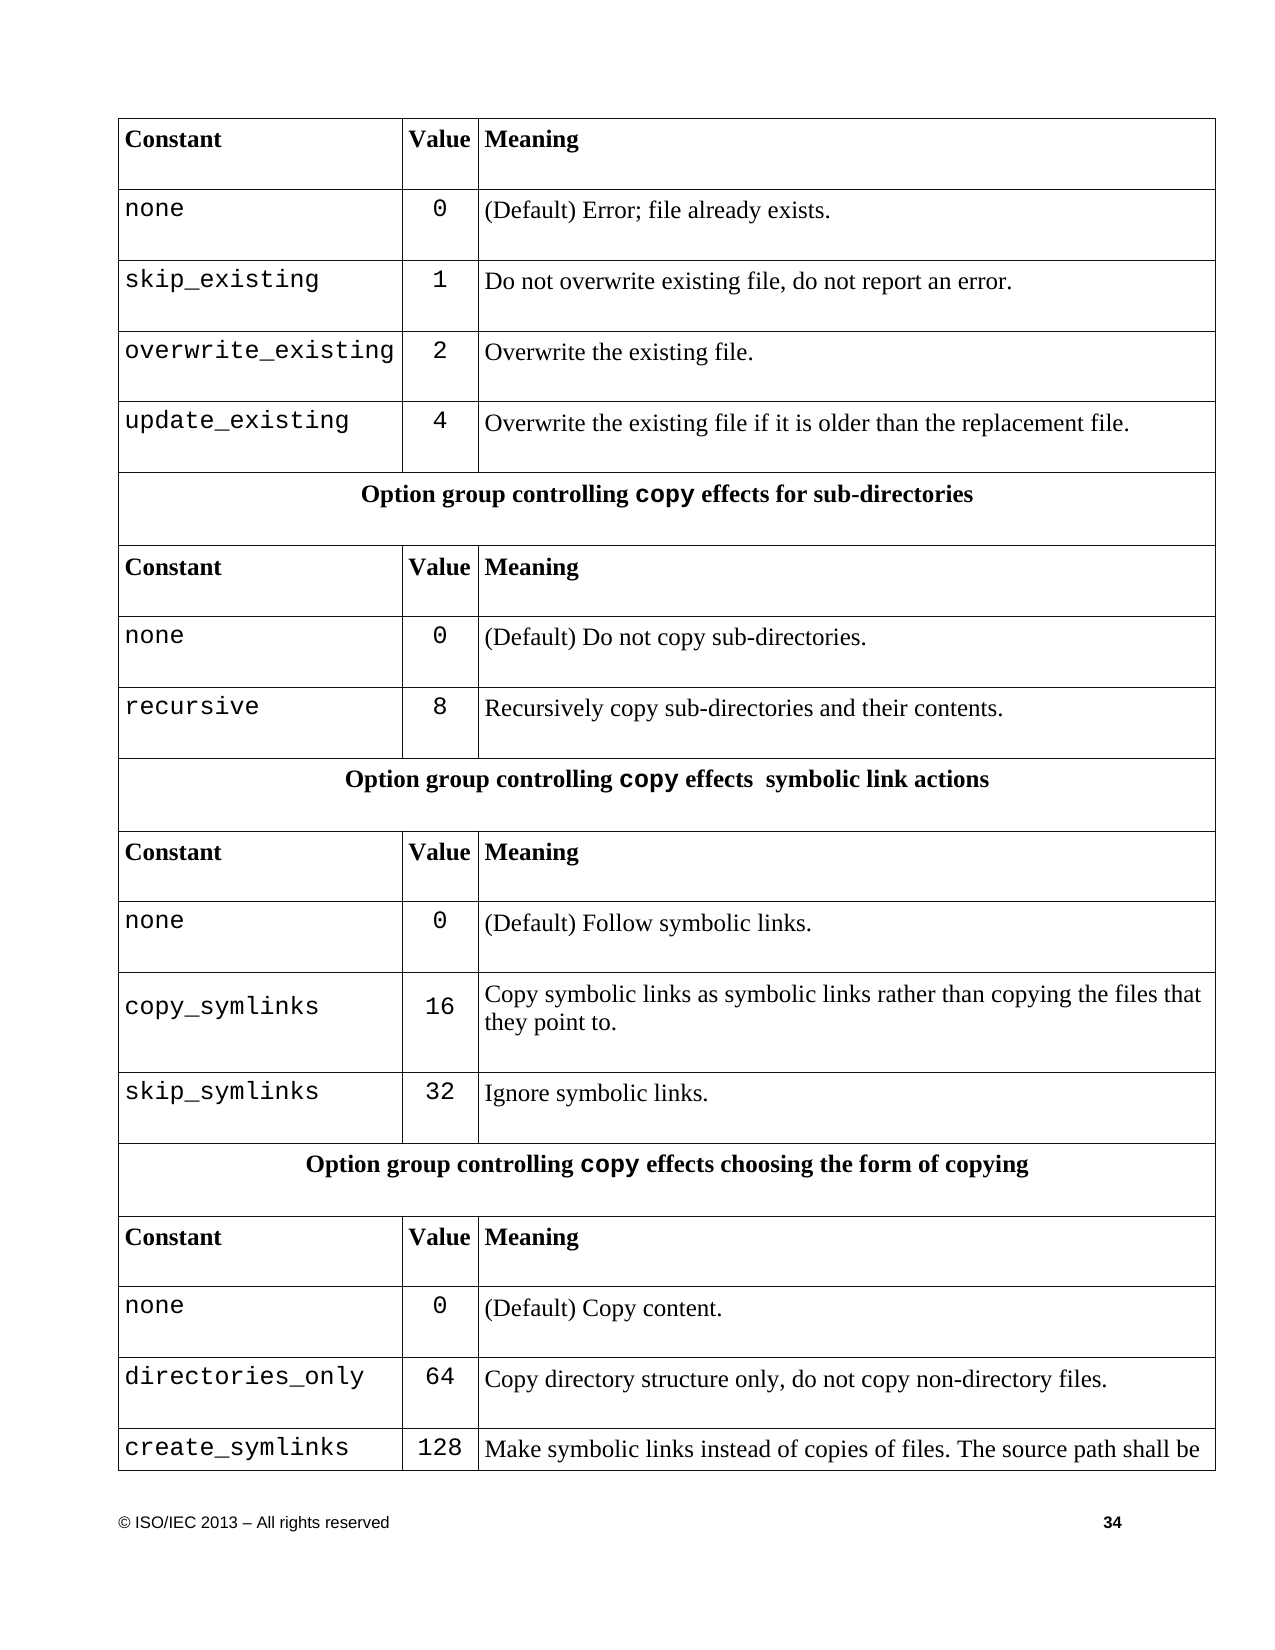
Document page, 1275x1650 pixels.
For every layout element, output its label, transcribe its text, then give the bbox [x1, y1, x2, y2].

table_cell 64 [403, 1358, 478, 1428]
table_cell copy_symlinks [119, 973, 402, 1072]
table_cell Make symbolic links instead of copies of files. The source path shall be [479, 1429, 1215, 1469]
table_cell Copy symbolic links as symbolic links rather than copying the files that they point to. [479, 973, 1215, 1072]
table_cell 8 [403, 688, 478, 758]
table_cell recursive [119, 688, 402, 758]
table_cell (Default) Follow symbolic links. [479, 902, 1215, 972]
table_cell (Default) Copy content. [479, 1287, 1215, 1357]
table_cell update_existing [119, 402, 402, 472]
table_cell Ignore symbolic links. [479, 1073, 1215, 1143]
table_cell Option group controlling copy effects choosing the form of copying [119, 1144, 1215, 1216]
table_cell Constant [119, 832, 402, 901]
table_cell none [119, 1287, 402, 1357]
table_cell none [119, 190, 402, 260]
table_cell Constant [119, 546, 402, 616]
table_cell skip_existing [119, 261, 402, 331]
table_cell 1 [403, 261, 478, 331]
table_cell 0 [403, 1287, 478, 1357]
table_cell directories_only [119, 1358, 402, 1428]
table_cell Option group controlling copy effects for sub-directories [119, 473, 1215, 545]
table_cell 32 [403, 1073, 478, 1143]
table_cell (Default) Error; file already exists. [479, 190, 1215, 260]
table_cell Overwrite the existing file if it is older than the replacement file. [479, 402, 1215, 472]
table_cell 16 [403, 973, 478, 1072]
table_cell create_symlinks [119, 1429, 402, 1469]
table_cell Value [403, 546, 478, 616]
table_cell Value [403, 1217, 478, 1286]
table_cell 0 [403, 617, 478, 687]
table_cell Meaning [479, 119, 1215, 189]
table_cell Constant [119, 1217, 402, 1286]
table_cell 0 [403, 902, 478, 972]
table_cell skip_symlinks [119, 1073, 402, 1143]
table_cell Option group controlling copy effects symbolic link actions [119, 759, 1215, 831]
table_cell none [119, 617, 402, 687]
table_cell Constant [119, 119, 402, 189]
table_cell (Default) Do not copy sub-directories. [479, 617, 1215, 687]
table_cell overwrite_existing [119, 332, 402, 401]
table_cell Meaning [479, 1217, 1215, 1286]
table_cell Value [403, 832, 478, 901]
table_cell Value [403, 119, 478, 189]
table_cell 128 [403, 1429, 478, 1469]
table_cell Overwrite the existing file. [479, 332, 1215, 401]
table_cell none [119, 902, 402, 972]
table_cell Meaning [479, 832, 1215, 901]
table_cell 0 [403, 190, 478, 260]
table_cell Meaning [479, 546, 1215, 616]
table_cell 4 [403, 402, 478, 472]
table_cell Recursively copy sub-directories and their contents. [479, 688, 1215, 758]
table_cell Do not overwrite existing file, do not report an error. [479, 261, 1215, 331]
table_cell Copy directory structure only, do not copy non-directory files. [479, 1358, 1215, 1428]
table_cell 2 [403, 332, 478, 401]
